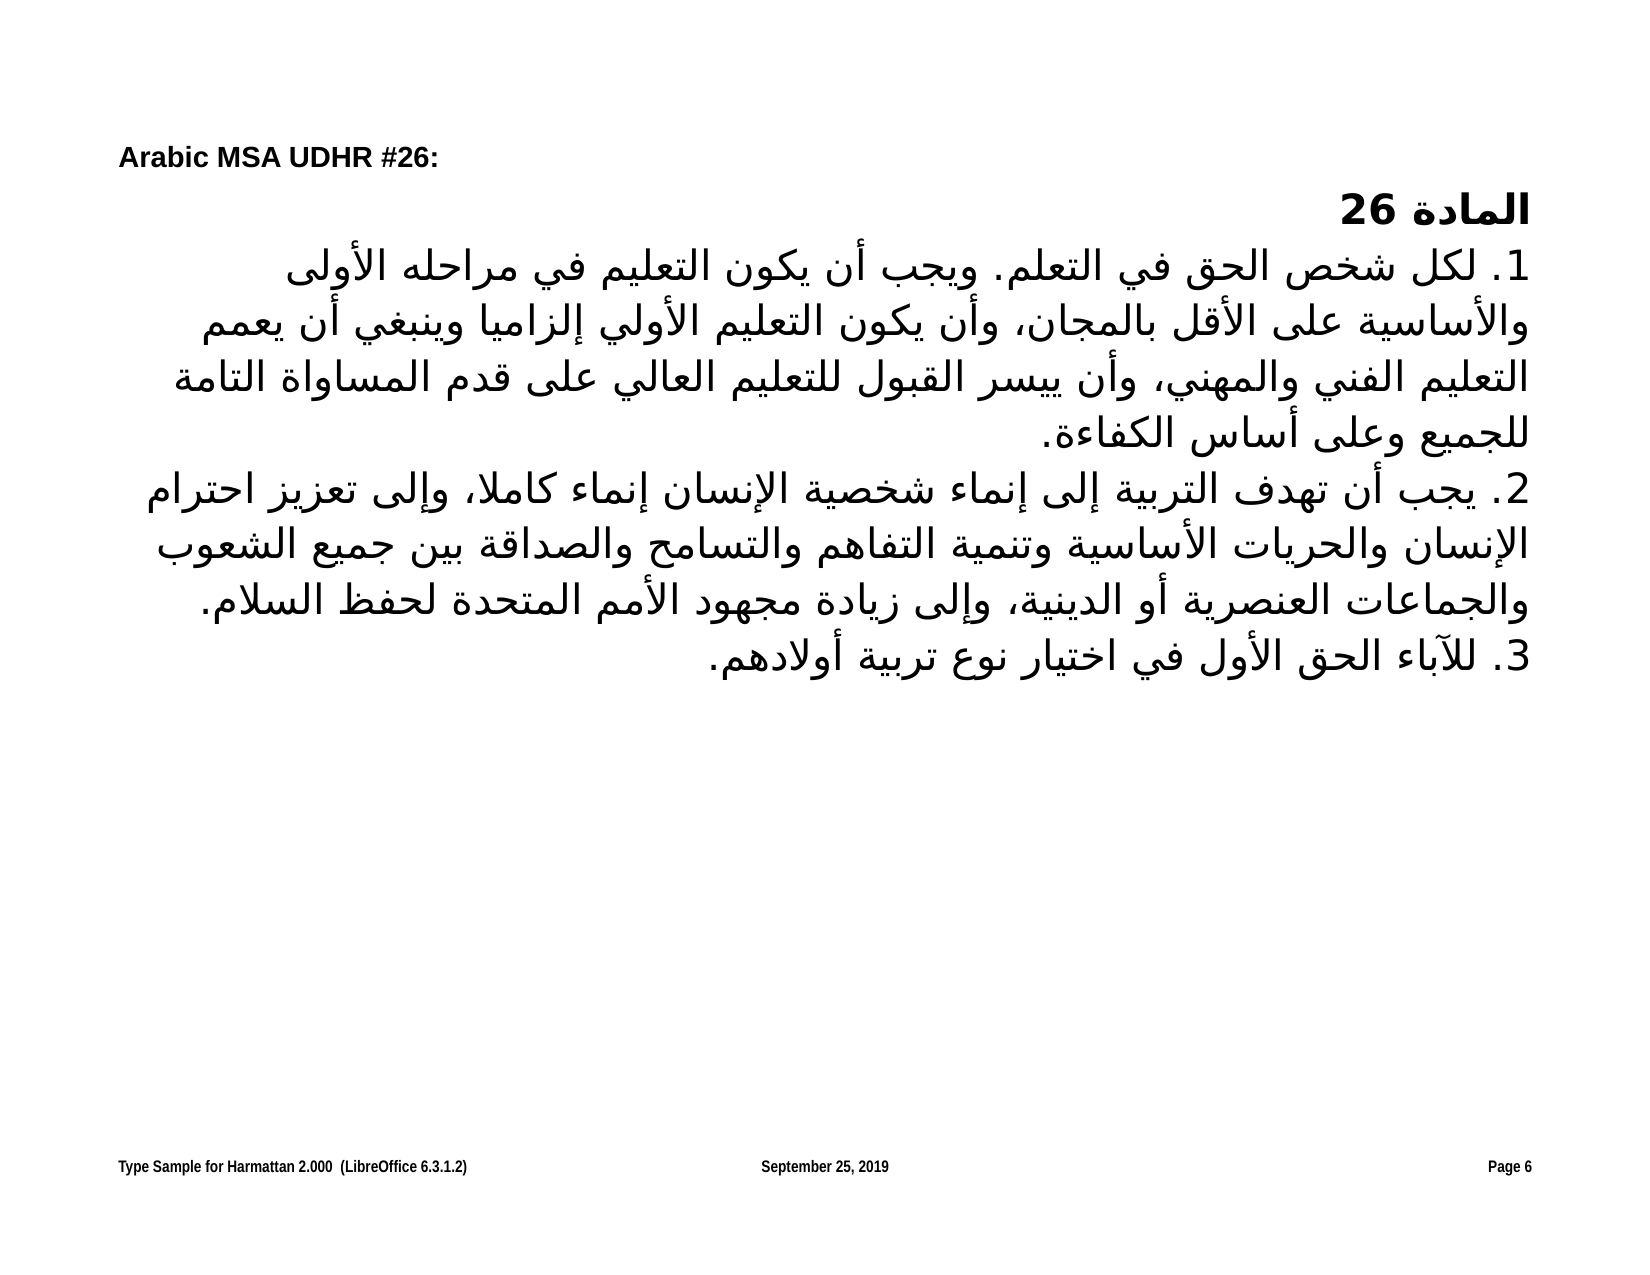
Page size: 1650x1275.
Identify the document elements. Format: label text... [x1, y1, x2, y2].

text 1. لكل شخص الحق في التعلم. ويجب أن يكون التعليم في مراحله الأولى والأساسية على الأقل بالمجان، وأن يكون التعليم الأولي إلزاميا وينبغي أن يعمم التعليم الفني والمهني، وأن ييسر القبول للتعليم العالي على قدم المساواة التامة للجميع وعلى أساس الكفاءة. [118, 241, 1532, 457]
text المادة 26 [118, 186, 1532, 234]
text 2. يجب أن تهدف التربية إلى إنماء شخصية الإنسان إنماء كاملا، وإلى تعزيز احترام الإنسان والحريات الأساسية وتنمية التفاهم والتسامح والصداقة بين جميع الشعوب والجماعات العنصرية أو الدينية، وإلى زيادة مجهود الأمم المتحدة لحفظ السلام. [118, 464, 1532, 624]
subtitle Arabic MSA UDHR #26: [118, 140, 1532, 173]
text 3. للآباء الحق الأول في اختيار نوع تربية أولادهم. [118, 632, 1532, 680]
